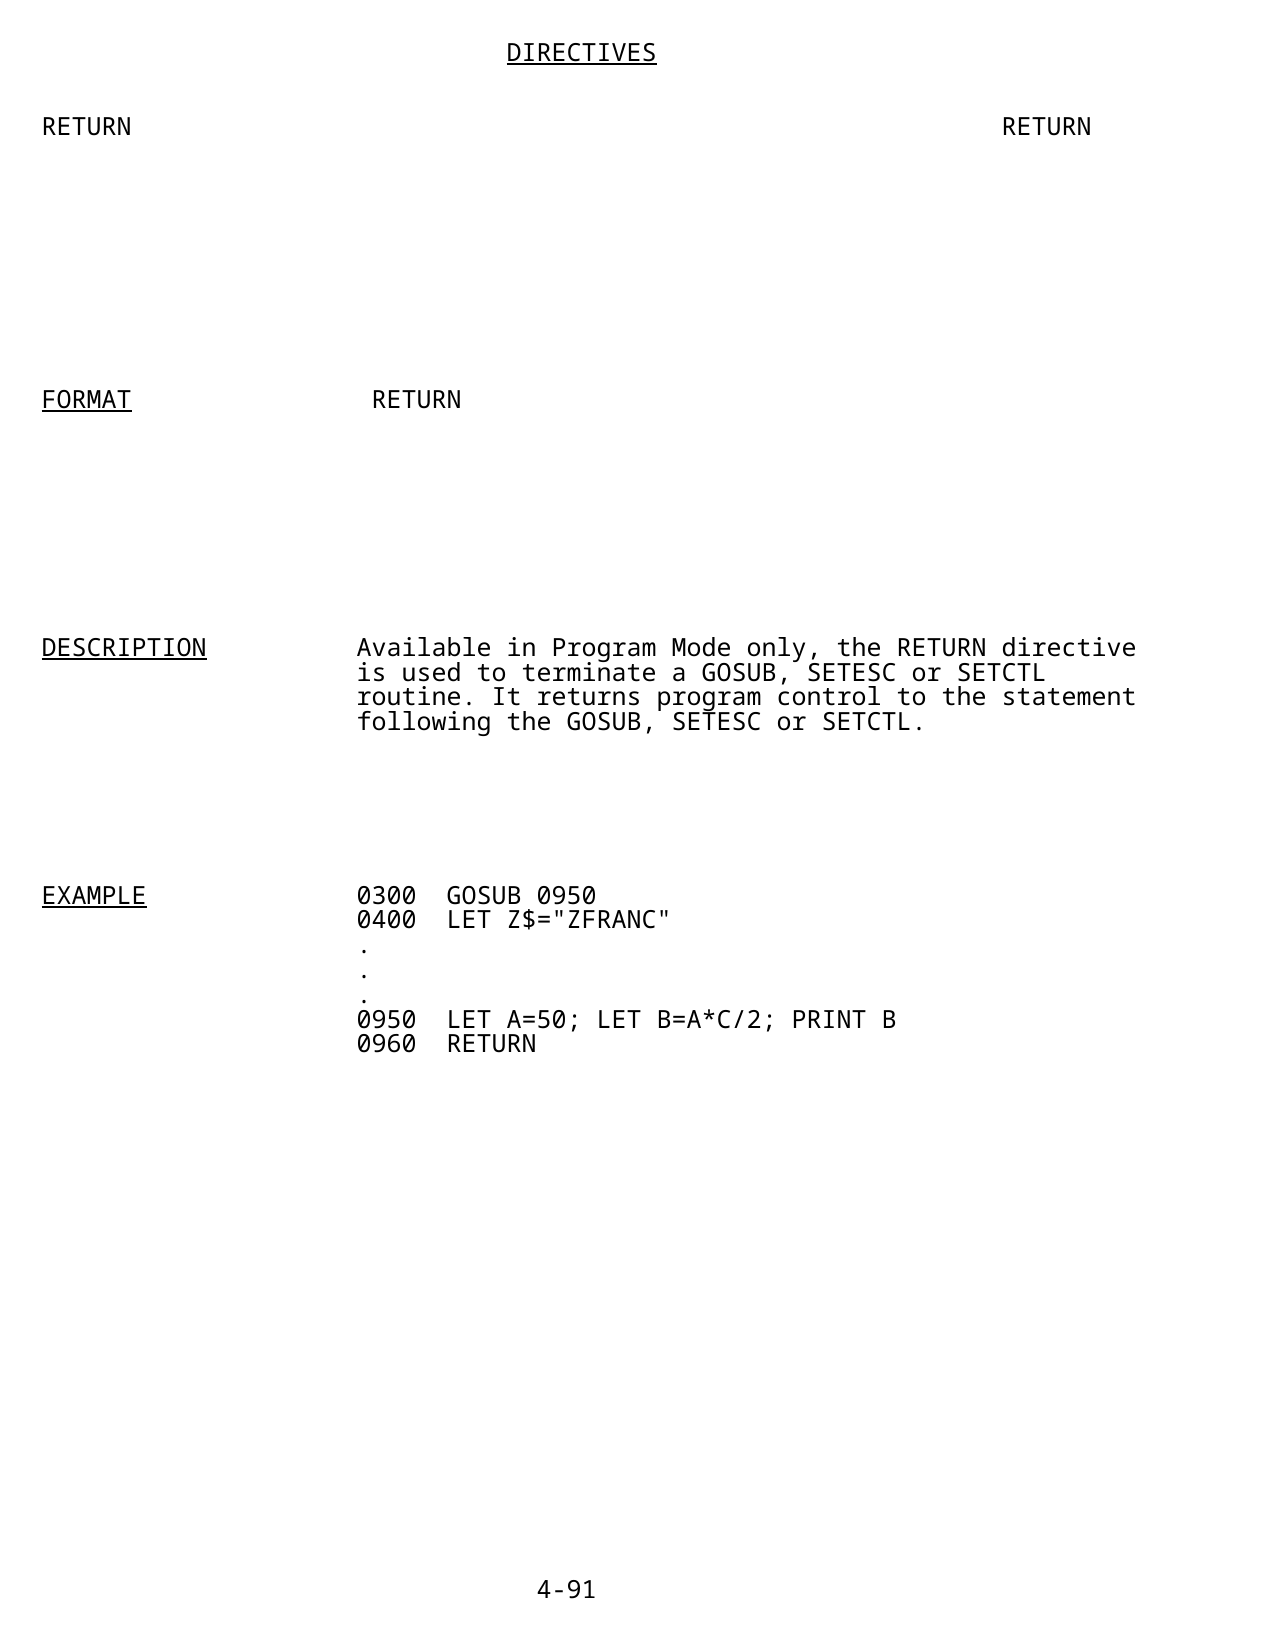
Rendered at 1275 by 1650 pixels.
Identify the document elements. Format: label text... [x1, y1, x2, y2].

text DIRECTIVES [41, 41, 1234, 66]
text routine. It returns program control to the statement [41, 686, 1234, 711]
text 0400 LET Z$="ZFRANC" [41, 909, 1234, 934]
text RETURN RETURN [41, 116, 1234, 141]
text 0950 LET A=50; LET B=A*C/2; PRINT B [41, 1008, 1234, 1033]
text . [41, 934, 1234, 959]
text 4-91 [41, 1578, 1234, 1603]
text EXAMPLE 0300 GOSUB 0950 [41, 884, 1234, 909]
text FORMAT RETURN [41, 388, 1234, 413]
text 0960 RETURN [41, 1033, 1234, 1058]
text . [41, 959, 1234, 983]
text is used to terminate a GOSUB, SETESC or SETCTL [41, 661, 1234, 686]
text following the GOSUB, SETESC or SETCTL. [41, 711, 1234, 736]
text DESCRIPTION Available in Program Mode only, the RETURN directive [41, 636, 1234, 661]
text . [41, 983, 1234, 1008]
